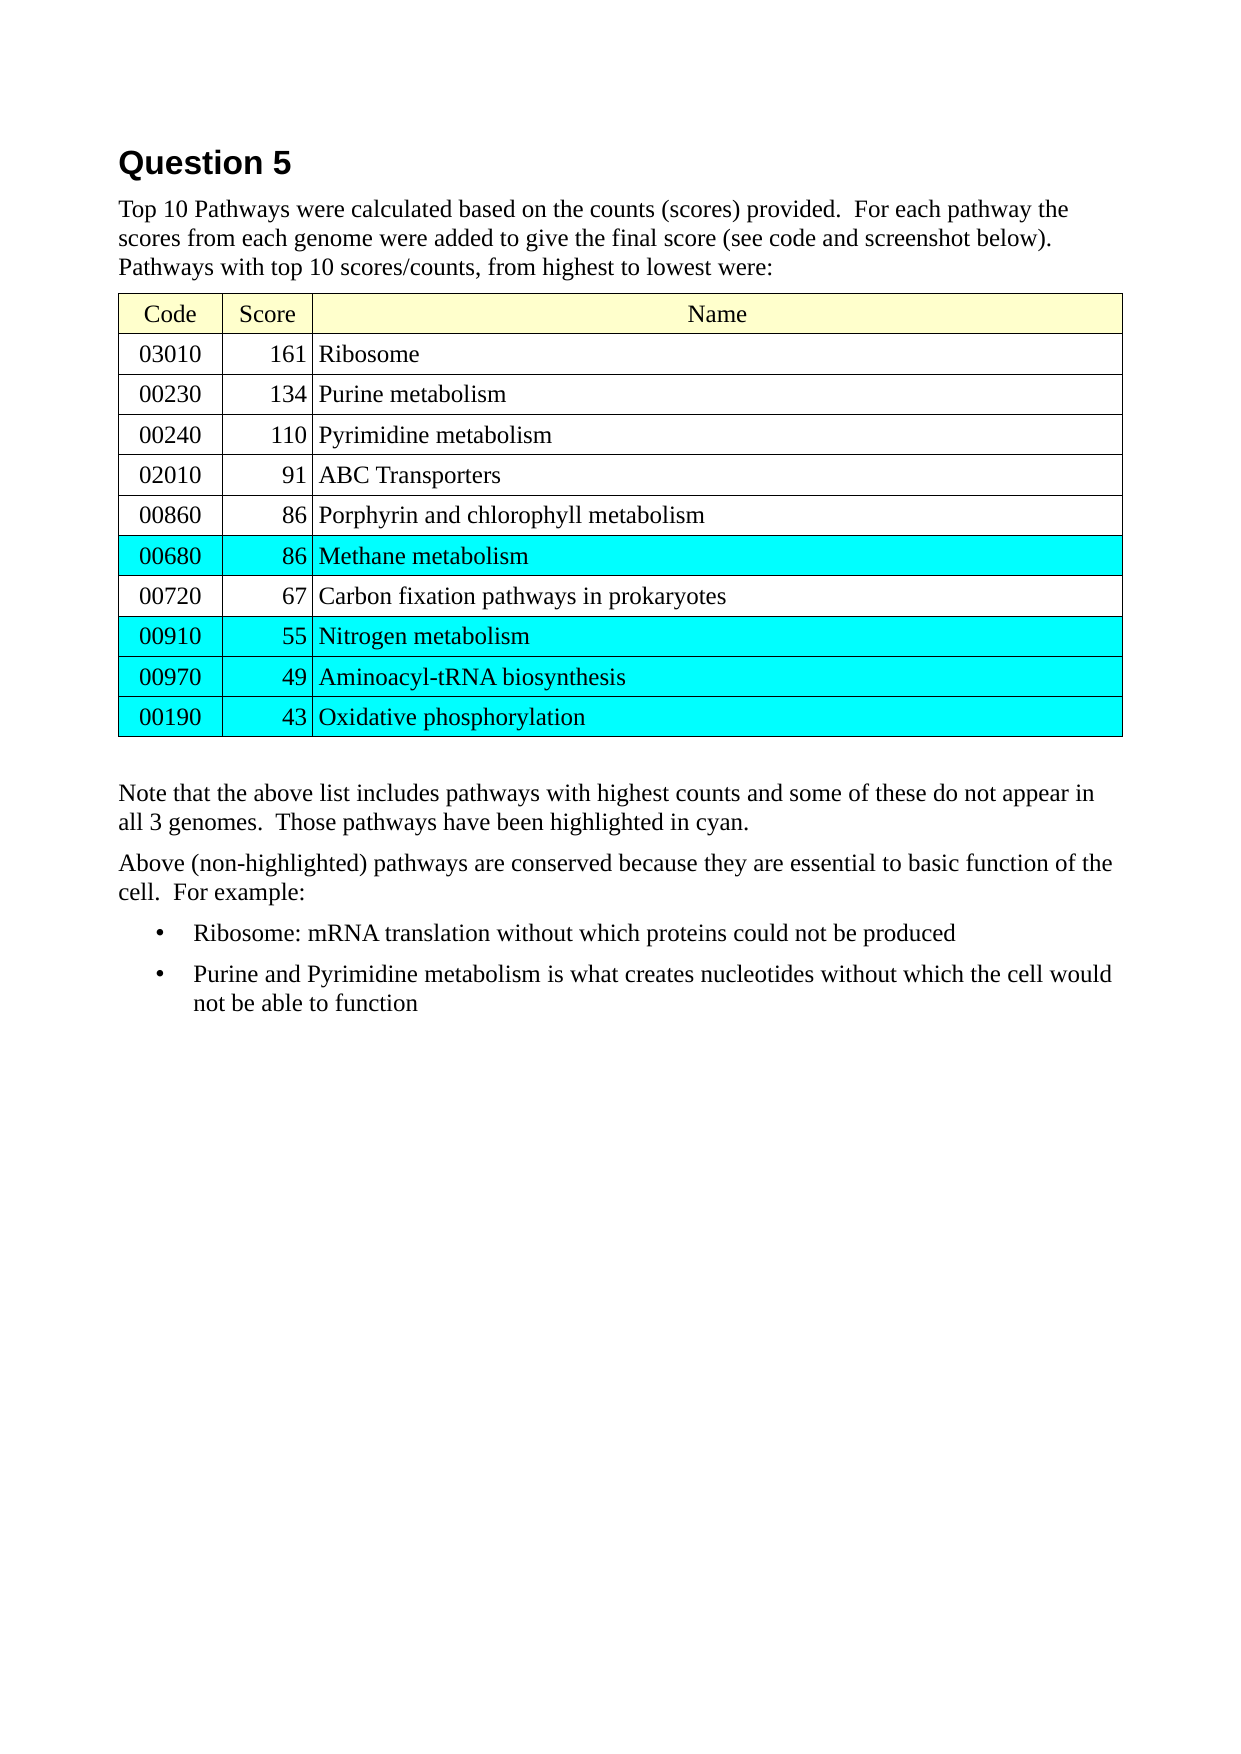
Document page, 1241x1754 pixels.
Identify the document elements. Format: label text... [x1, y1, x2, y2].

table_cell 00240 [119, 415, 222, 454]
table_header Code [119, 294, 222, 333]
table_cell 67 [223, 576, 312, 616]
text Top 10 Pathways were calculated based on the counts (scores) provided. For each pathway the scores from each genome were added to give the final score (see code and screenshot below). Pathways with top 10 scores/counts, from highest to lowest were: [118, 194, 1122, 281]
table_cell 00230 [119, 375, 222, 414]
table_cell Oxidative phosphorylation [313, 697, 1122, 736]
subtitle Question 5 [118, 143, 1122, 182]
table_cell 161 [223, 334, 312, 374]
text Note that the above list includes pathways with highest counts and some of these do not appear in all 3 genomes. Those pathways have been highlighted in cyan. [118, 778, 1122, 835]
table_cell 00680 [119, 536, 222, 575]
table_header Name [313, 294, 1122, 333]
table_cell 49 [223, 657, 312, 696]
table_cell 86 [223, 496, 312, 535]
table_cell 00910 [119, 617, 222, 656]
table_cell Porphyrin and chlorophyll metabolism [313, 496, 1122, 535]
table_cell Pyrimidine metabolism [313, 415, 1122, 454]
table_cell 02010 [119, 455, 222, 494]
table_cell Aminoacyl-tRNA biosynthesis [313, 657, 1122, 696]
table_cell Nitrogen metabolism [313, 617, 1122, 656]
table_cell Carbon fixation pathways in prokaryotes [313, 576, 1122, 616]
table_cell 00720 [119, 576, 222, 616]
table_cell 86 [223, 536, 312, 575]
table_cell 00860 [119, 496, 222, 535]
table_cell Methane metabolism [313, 536, 1122, 575]
list Purine and Pyrimidine metabolism is what creates nucleotides without which the cell would not be able to function [156, 959, 1122, 1017]
table_cell ABC Transporters [313, 455, 1122, 494]
table_cell Ribosome [313, 334, 1122, 374]
table_cell 110 [223, 415, 312, 454]
table_cell 03010 [119, 334, 222, 374]
table_cell Purine metabolism [313, 375, 1122, 414]
table_cell 55 [223, 617, 312, 656]
table_cell 00190 [119, 697, 222, 736]
table_cell 00970 [119, 657, 222, 696]
table_cell 134 [223, 375, 312, 414]
table_cell 43 [223, 697, 312, 736]
table_header Score [223, 294, 312, 333]
list Ribosome: mRNA translation without which proteins could not be produced [156, 918, 1122, 947]
table_cell 91 [223, 455, 312, 494]
text Above (non-highlighted) pathways are conserved because they are essential to basic function of the cell. For example: [118, 848, 1122, 905]
